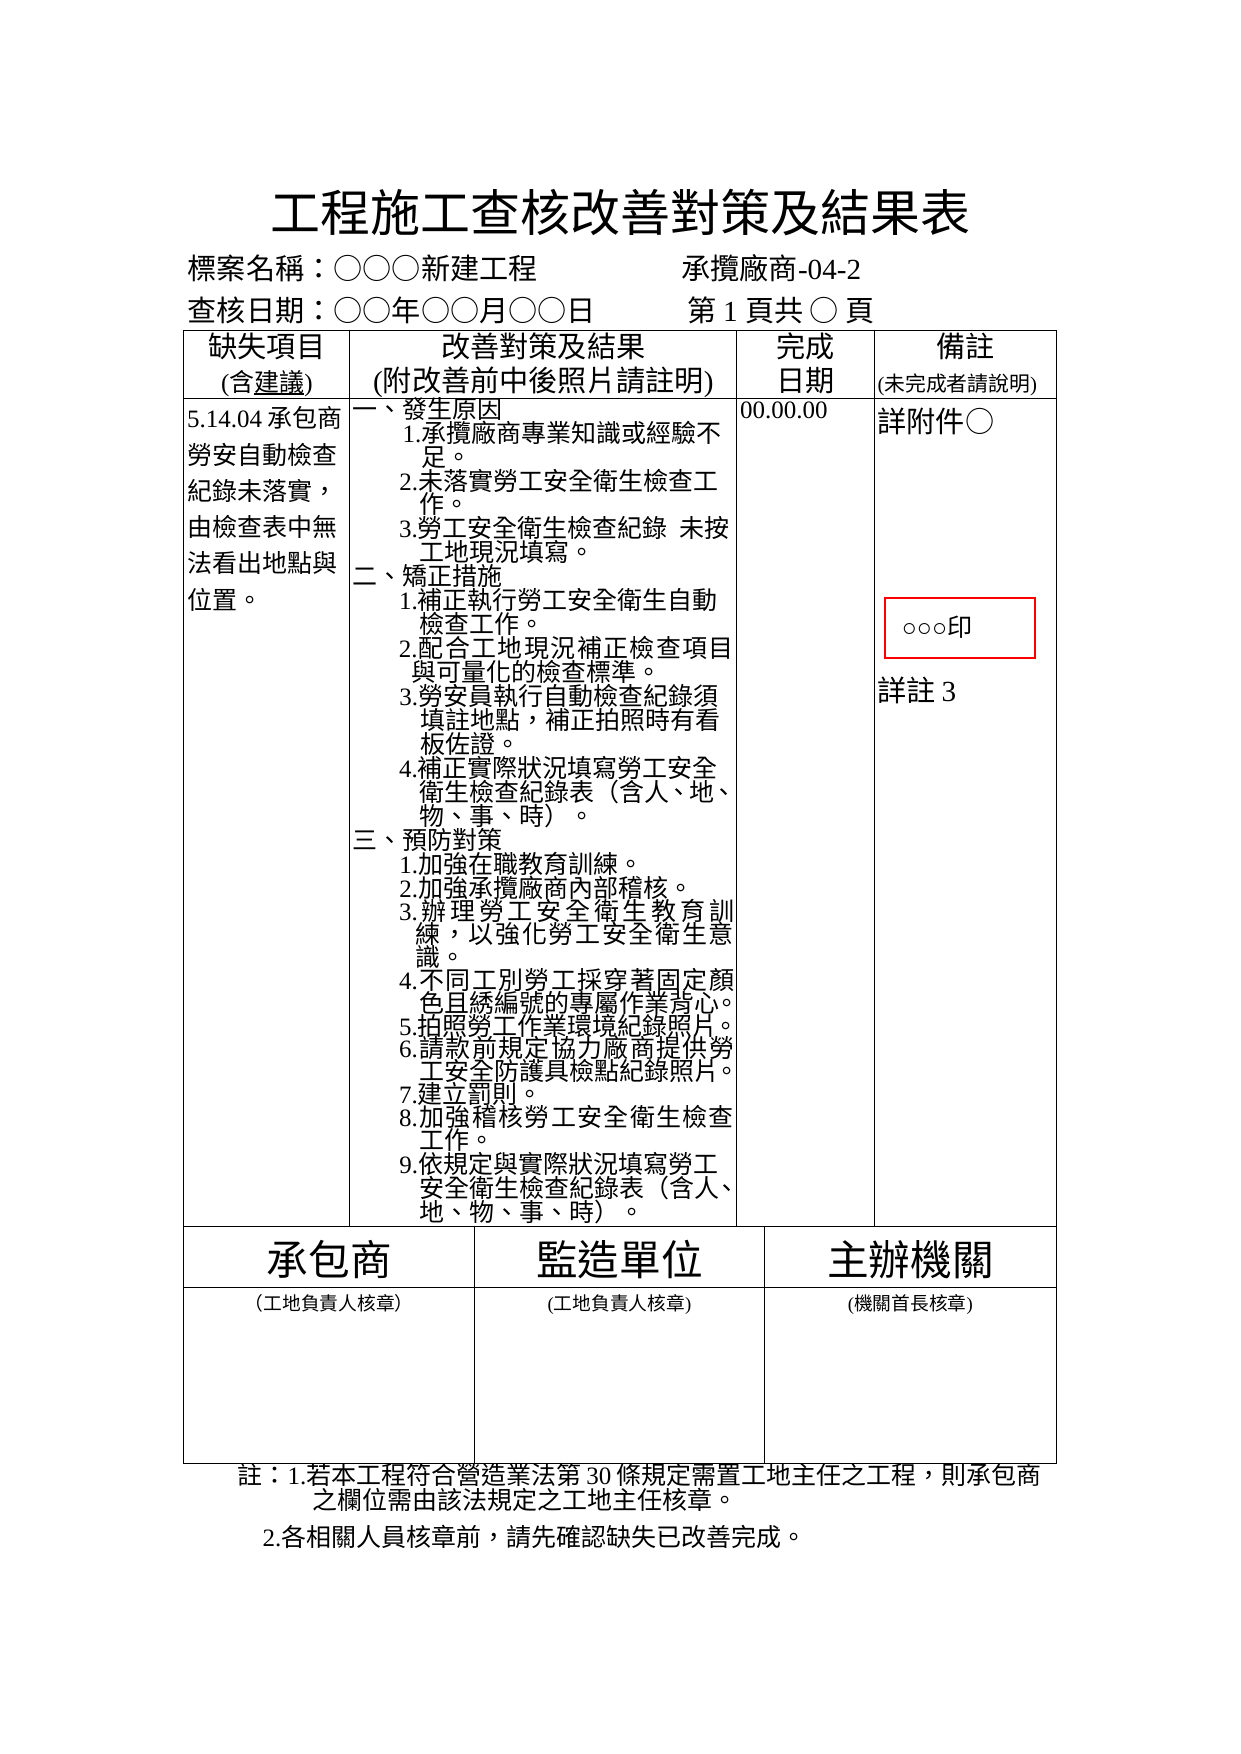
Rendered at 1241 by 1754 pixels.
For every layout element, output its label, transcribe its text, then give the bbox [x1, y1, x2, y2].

table_cell (機關首長核章) [765, 1288, 1056, 1463]
table_cell 承包商 [184, 1227, 474, 1287]
table_cell 一、發生原因 1.承攬廠商專業知識或經驗不足。 2.未落實勞工安全衛生檢查工作。 3.勞工安全衛生檢查紀錄 未按工地現況填寫。 二、矯正措施 1.補正執行勞工安全衛生自動檢查工作。 2.配合工地現況補正檢查項目與可量化的檢查標準。 3.勞安員執行自動檢查紀錄須填註地點，補正拍照時有看板佐證。 4.補正實際狀況填寫勞工安全衛生檢查紀錄表（含人、地、物、事、時）。 三、預防對策 1.加強在職教育訓練。 2.加強承攬廠商內部稽核。 3.辦理勞工安全衛生教育訓練，以強化勞工安全衛生意識。 4.不同工別勞工採穿著固定顏色且綉編號的專屬作業背心。 5.拍照勞工作業環境紀錄照片。 6.請款前規定協力廠商提供勞工安全防護具檢點紀錄照片。 7.建立罰則。 8.加強稽核勞工安全衛生檢查工作。 9.依規定與實際狀況填寫勞工安全衛生檢查紀錄表（含人、地、物、事、時）。 [350, 399, 736, 1226]
table_header 完成 日期 [737, 331, 874, 398]
table_cell (工地負責人核章) [475, 1288, 764, 1463]
table_cell 5.14.04承包商勞安自動檢查紀錄未落實，由檢查表中無法看出地點與位置。 [184, 399, 349, 1226]
text 工程施工查核改善對策及結果表 [187, 173, 1053, 246]
table_cell 詳附件○ 詳註3 [875, 399, 1056, 1226]
table_cell （工地負責人核章） [184, 1288, 474, 1463]
text 2.各相關人員核章前，請先確認缺失已改善完成。 [237, 1527, 1053, 1552]
table_cell 主辦機關 [765, 1227, 1056, 1287]
table_cell 監造單位 [475, 1227, 764, 1287]
table_cell 00.00.00 [737, 399, 874, 1226]
text 註：1.若本工程符合營造業法第30條規定需置工地主任之工程，則承包商之欄位需由該法規定之工地主任核章。 [237, 1464, 1053, 1514]
table_header 缺失項目 (含建議) [184, 331, 349, 398]
text 查核日期：○○年○○月○○日 第 1 頁共 ○ 頁 [187, 288, 1053, 330]
table_header 備註 (未完成者請說明) [875, 331, 1056, 398]
table_header 改善對策及結果 (附改善前中後照片請註明) [350, 331, 736, 398]
text 標案名稱：○○○新建工程 承攬廠商-04-2 [187, 246, 1053, 288]
